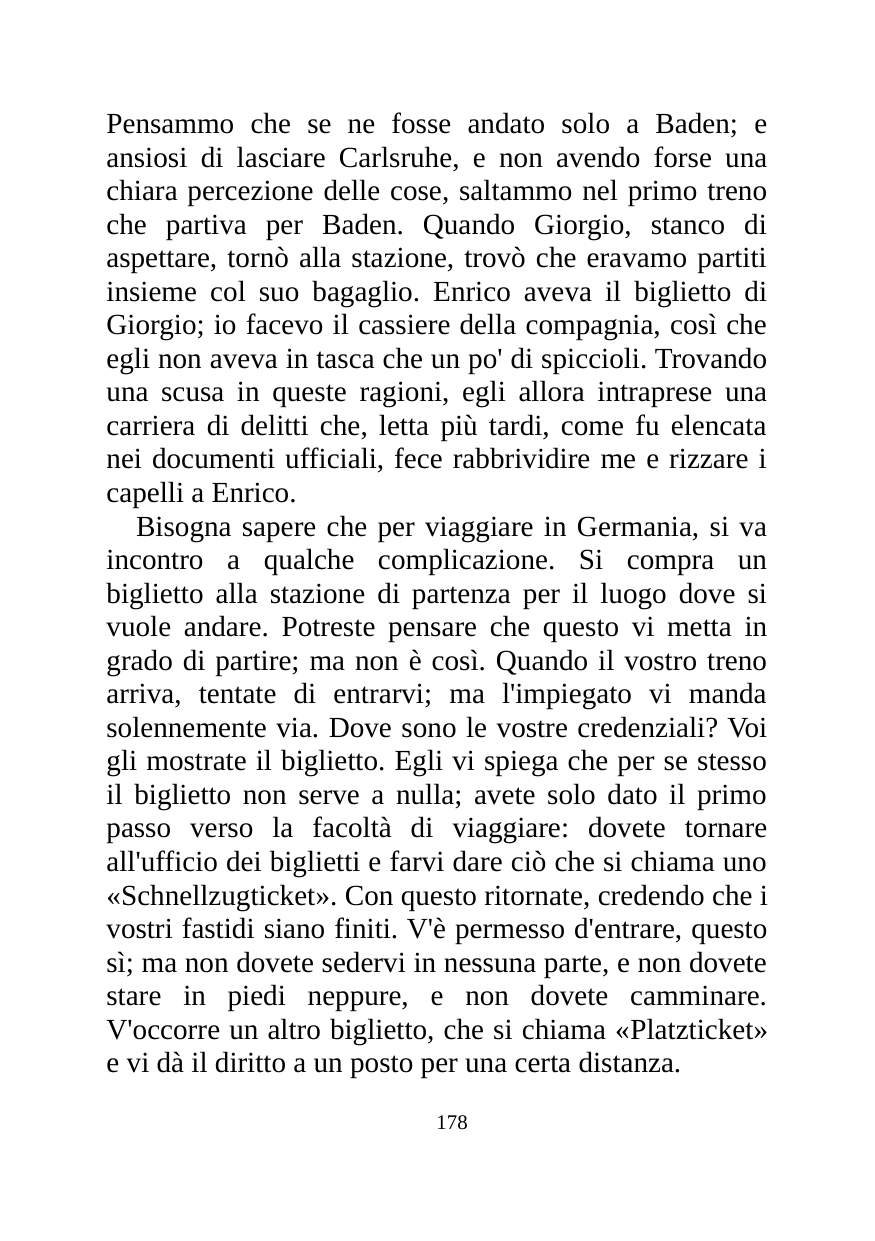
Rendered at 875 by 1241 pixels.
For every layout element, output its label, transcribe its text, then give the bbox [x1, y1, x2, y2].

text Pensammo che se ne fosse andato solo a Baden; e ansiosi di lasciare Carlsruhe, e non avendo forse una chiara percezione delle cose, saltammo nel primo treno che partiva per Baden. Quando Giorgio, stanco di aspettare, tornò alla stazione, trovò che eravamo partiti insieme col suo bagaglio. Enrico aveva il biglietto di Giorgio; io facevo il cassiere della compagnia, così che egli non aveva in tasca che un po' di spiccioli. Trovando una scusa in queste ragioni, egli allora intraprese una carriera di delitti che, letta più tardi, come fu elencata nei documenti ufficiali, fece rabbrividire me e rizzare i capelli a Enrico. [106, 106, 768, 509]
text Bisogna sapere che per viaggiare in Germania, si va incontro a qualche complicazione. Si compra un biglietto alla stazione di partenza per il luogo dove si vuole andare. Potreste pensare che questo vi metta in grado di partire; ma non è così. Quando il vostro treno arriva, tentate di entrarvi; ma l'impiegato vi manda solennemente via. Dove sono le vostre credenziali? Voi gli mostrate il biglietto. Egli vi spiega che per se stesso il biglietto non serve a nulla; avete solo dato il primo passo verso la facoltà di viaggiare: dovete tornare all'ufficio dei biglietti e farvi dare ciò che si chiama uno «Schnellzugticket». Con questo ritornate, credendo che i vostri fastidi siano finiti. V'è permesso d'entrare, questo sì; ma non dovete sedervi in nessuna parte, e non dovete stare in piedi neppure, e non dovete camminare. V'occorre un altro biglietto, che si chiama «Platzticket» e vi dà il diritto a un posto per una certa distanza. [106, 509, 768, 1079]
